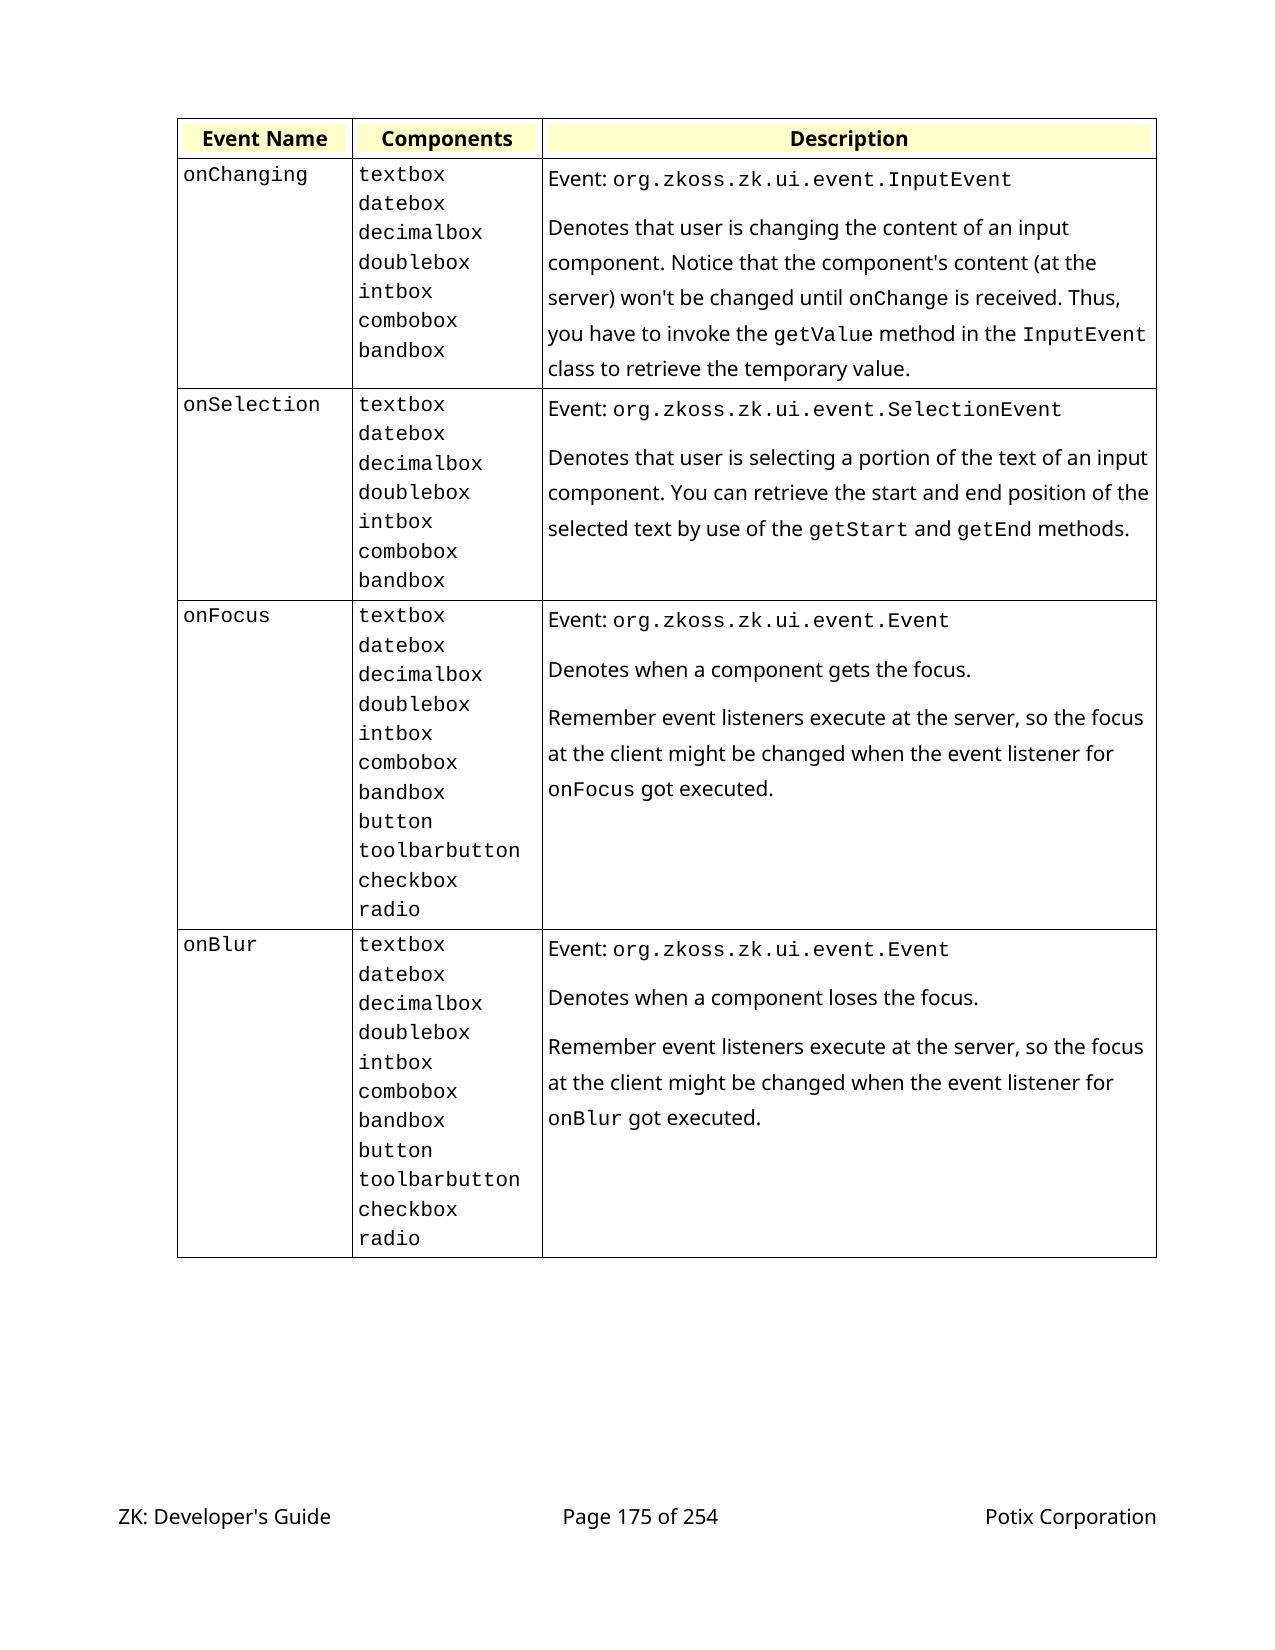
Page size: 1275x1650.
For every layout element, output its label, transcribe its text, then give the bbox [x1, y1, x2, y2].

table_cell textbox datebox decimalbox doublebox intbox combobox bandbox button toolbarbutton checkbox radio [353, 930, 542, 1257]
table_cell textbox datebox decimalbox doublebox intbox combobox bandbox [353, 159, 542, 388]
table_cell textbox datebox decimalbox doublebox intbox combobox bandbox button toolbarbutton checkbox radio [353, 601, 542, 929]
table_header Components [353, 119, 542, 158]
table_cell Event: org.zkoss.zk.ui.event.Event Denotes when a component gets the focus. Remember event listeners execute at the server, so the focus at the client might be changed when the event listener for onFocus got executed. [543, 601, 1156, 929]
table_cell onFocus [178, 601, 352, 929]
table_cell onChanging [178, 159, 352, 388]
table_header Event Name [178, 119, 352, 158]
table_cell Event: org.zkoss.zk.ui.event.SelectionEvent Denotes that user is selecting a portion of the text of an input component. You can retrieve the start and end position of the selected text by use of the getStart and getEnd methods. [543, 389, 1156, 600]
table_cell textbox datebox decimalbox doublebox intbox combobox bandbox [353, 389, 542, 600]
table_cell onBlur [178, 930, 352, 1257]
table_cell Event: org.zkoss.zk.ui.event.InputEvent Denotes that user is changing the content of an input component. Notice that the component's content (at the server) won't be changed until onChange is received. Thus, you have to invoke the getValue method in the InputEvent class to retrieve the temporary value. [543, 159, 1156, 388]
table_header Description [543, 119, 1156, 158]
table_cell onSelection [178, 389, 352, 600]
table_cell Event: org.zkoss.zk.ui.event.Event Denotes when a component loses the focus. Remember event listeners execute at the server, so the focus at the client might be changed when the event listener for onBlur got executed. [543, 930, 1156, 1257]
